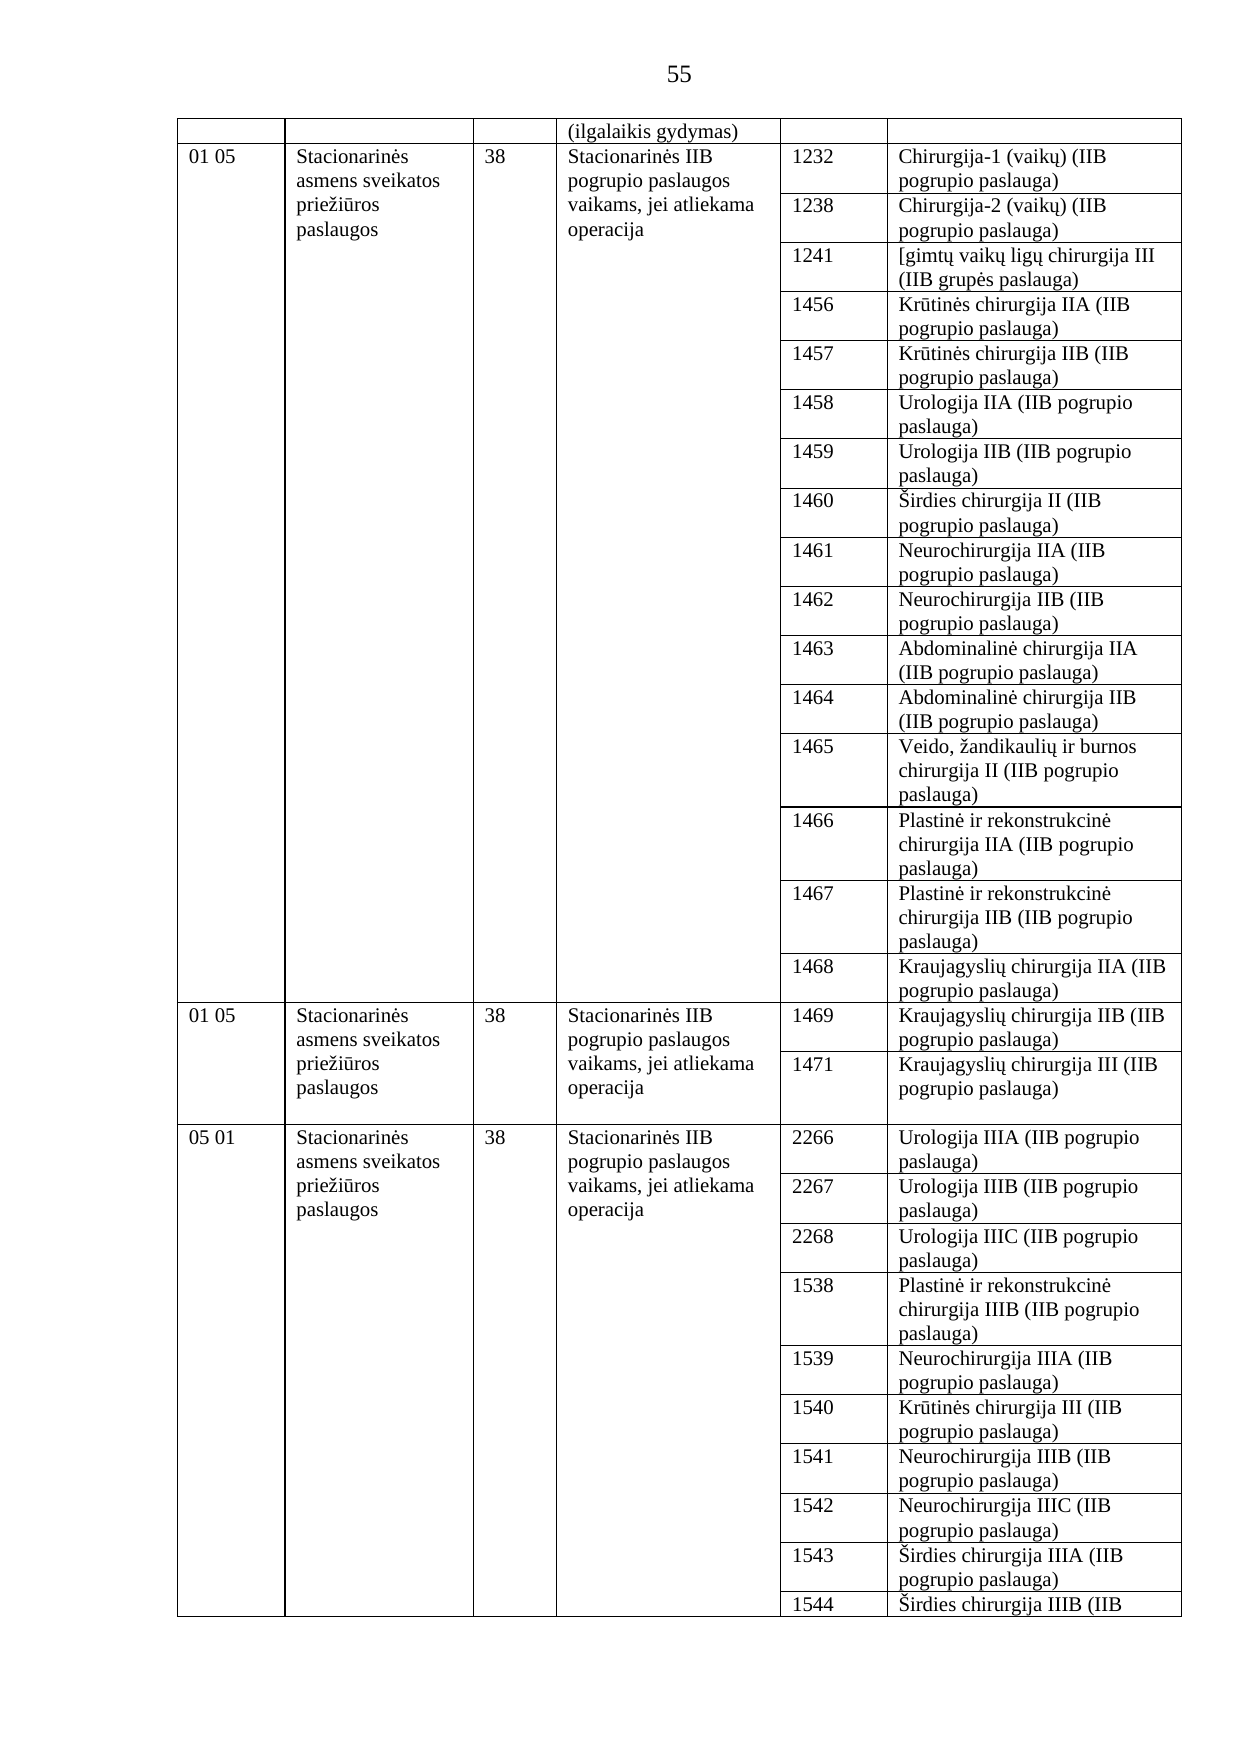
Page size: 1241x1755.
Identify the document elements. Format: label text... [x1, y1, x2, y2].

table_cell 1461 [781, 538, 887, 586]
table_cell 1463 [781, 636, 887, 684]
table_cell 1458 [781, 390, 887, 438]
table_cell 01 05 [178, 144, 284, 1002]
table_cell 1467 [781, 881, 887, 953]
table_cell 1232 [781, 144, 887, 192]
table_cell 38 [474, 144, 556, 1002]
table_cell Abdominalinė chirurgija IIA (IIB pogrupio paslauga) [888, 636, 1181, 684]
table_cell Kraujagyslių chirurgija III (IIB pogrupio paslauga) [888, 1052, 1181, 1124]
table_cell Plastinė ir rekonstrukcinė chirurgija IIIB (IIB pogrupio paslauga) [888, 1273, 1181, 1345]
table_cell Stacionarinės asmens sveikatos priežiūros paslaugos [286, 1003, 473, 1124]
table_cell Širdies chirurgija IIIB (IIB [888, 1592, 1181, 1616]
table_cell Urologija IIIB (IIB pogrupio paslauga) [888, 1174, 1181, 1222]
table_cell Neurochirurgija IIA (IIB pogrupio paslauga) [888, 538, 1181, 586]
table_cell Širdies chirurgija II (IIB pogrupio paslauga) [888, 489, 1181, 537]
table_cell 1464 [781, 685, 887, 733]
table_cell 1460 [781, 489, 887, 537]
table_cell 1465 [781, 734, 887, 806]
table_cell Krūtinės chirurgija III (IIB pogrupio paslauga) [888, 1395, 1181, 1443]
table_cell Stacionarinės IIB pogrupio paslaugos vaikams, jei atliekama operacija [557, 1125, 780, 1616]
table_cell Abdominalinė chirurgija IIB (IIB pogrupio paslauga) [888, 685, 1181, 733]
table_cell Neurochirurgija IIIB (IIB pogrupio paslauga) [888, 1444, 1181, 1492]
table_cell Krūtinės chirurgija IIB (IIB pogrupio paslauga) [888, 341, 1181, 389]
table_cell Plastinė ir rekonstrukcinė chirurgija IIA (IIB pogrupio paslauga) [888, 808, 1181, 880]
table_cell Neurochirurgija IIIC (IIB pogrupio paslauga) [888, 1494, 1181, 1542]
table_cell Urologija IIIC (IIB pogrupio paslauga) [888, 1224, 1181, 1272]
table_cell 1469 [781, 1003, 887, 1051]
table_cell [286, 119, 473, 143]
table_cell 1543 [781, 1543, 887, 1591]
table_cell Chirurgija-1 (vaikų) (IIB pogrupio paslauga) [888, 144, 1181, 192]
table_cell 1468 [781, 954, 887, 1002]
table_cell [474, 119, 556, 143]
table_cell Stacionarinės IIB pogrupio paslaugos vaikams, jei atliekama operacija [557, 144, 780, 1002]
table_cell 2268 [781, 1224, 887, 1272]
table_cell Urologija IIA (IIB pogrupio paslauga) [888, 390, 1181, 438]
table_cell Stacionarinės asmens sveikatos priežiūros paslaugos [286, 144, 473, 1002]
table_cell Kraujagyslių chirurgija IIA (IIB pogrupio paslauga) [888, 954, 1181, 1002]
table_cell Urologija IIB (IIB pogrupio paslauga) [888, 439, 1181, 487]
table_cell 1456 [781, 292, 887, 340]
table_cell 1238 [781, 194, 887, 242]
table_cell 05 01 [178, 1125, 284, 1616]
table_cell [781, 119, 887, 143]
table_cell 38 [474, 1003, 556, 1124]
table_cell 1539 [781, 1346, 887, 1394]
table_cell [178, 119, 284, 143]
table_cell [888, 119, 1181, 143]
table_cell 1544 [781, 1592, 887, 1616]
table_cell Plastinė ir rekonstrukcinė chirurgija IIB (IIB pogrupio paslauga) [888, 881, 1181, 953]
table_cell 1540 [781, 1395, 887, 1443]
table_cell 1466 [781, 808, 887, 880]
table_cell 1459 [781, 439, 887, 487]
table_cell 1541 [781, 1444, 887, 1492]
table_cell Krūtinės chirurgija IIA (IIB pogrupio paslauga) [888, 292, 1181, 340]
table_cell 2266 [781, 1125, 887, 1173]
table_cell Neurochirurgija IIIA (IIB pogrupio paslauga) [888, 1346, 1181, 1394]
table_cell 1538 [781, 1273, 887, 1345]
table_cell Širdies chirurgija IIIA (IIB pogrupio paslauga) [888, 1543, 1181, 1591]
table_cell 1462 [781, 587, 887, 635]
table_cell 1241 [781, 243, 887, 291]
table_cell Urologija IIIA (IIB pogrupio paslauga) [888, 1125, 1181, 1173]
table_cell [gimtų vaikų ligų chirurgija III (IIB grupės paslauga) [888, 243, 1181, 291]
table_cell Neurochirurgija IIB (IIB pogrupio paslauga) [888, 587, 1181, 635]
table_cell 1471 [781, 1052, 887, 1124]
table_cell (ilgalaikis gydymas) [557, 119, 780, 143]
table_cell Stacionarinės asmens sveikatos priežiūros paslaugos [286, 1125, 473, 1616]
table_cell 1542 [781, 1494, 887, 1542]
table_cell 38 [474, 1125, 556, 1616]
table_cell 1457 [781, 341, 887, 389]
table_cell Stacionarinės IIB pogrupio paslaugos vaikams, jei atliekama operacija [557, 1003, 780, 1124]
table_cell 01 05 [178, 1003, 284, 1124]
table_cell 2267 [781, 1174, 887, 1222]
table_cell Veido, žandikaulių ir burnos chirurgija II (IIB pogrupio paslauga) [888, 734, 1181, 806]
table_cell Chirurgija-2 (vaikų) (IIB pogrupio paslauga) [888, 194, 1181, 242]
table_cell Kraujagyslių chirurgija IIB (IIB pogrupio paslauga) [888, 1003, 1181, 1051]
